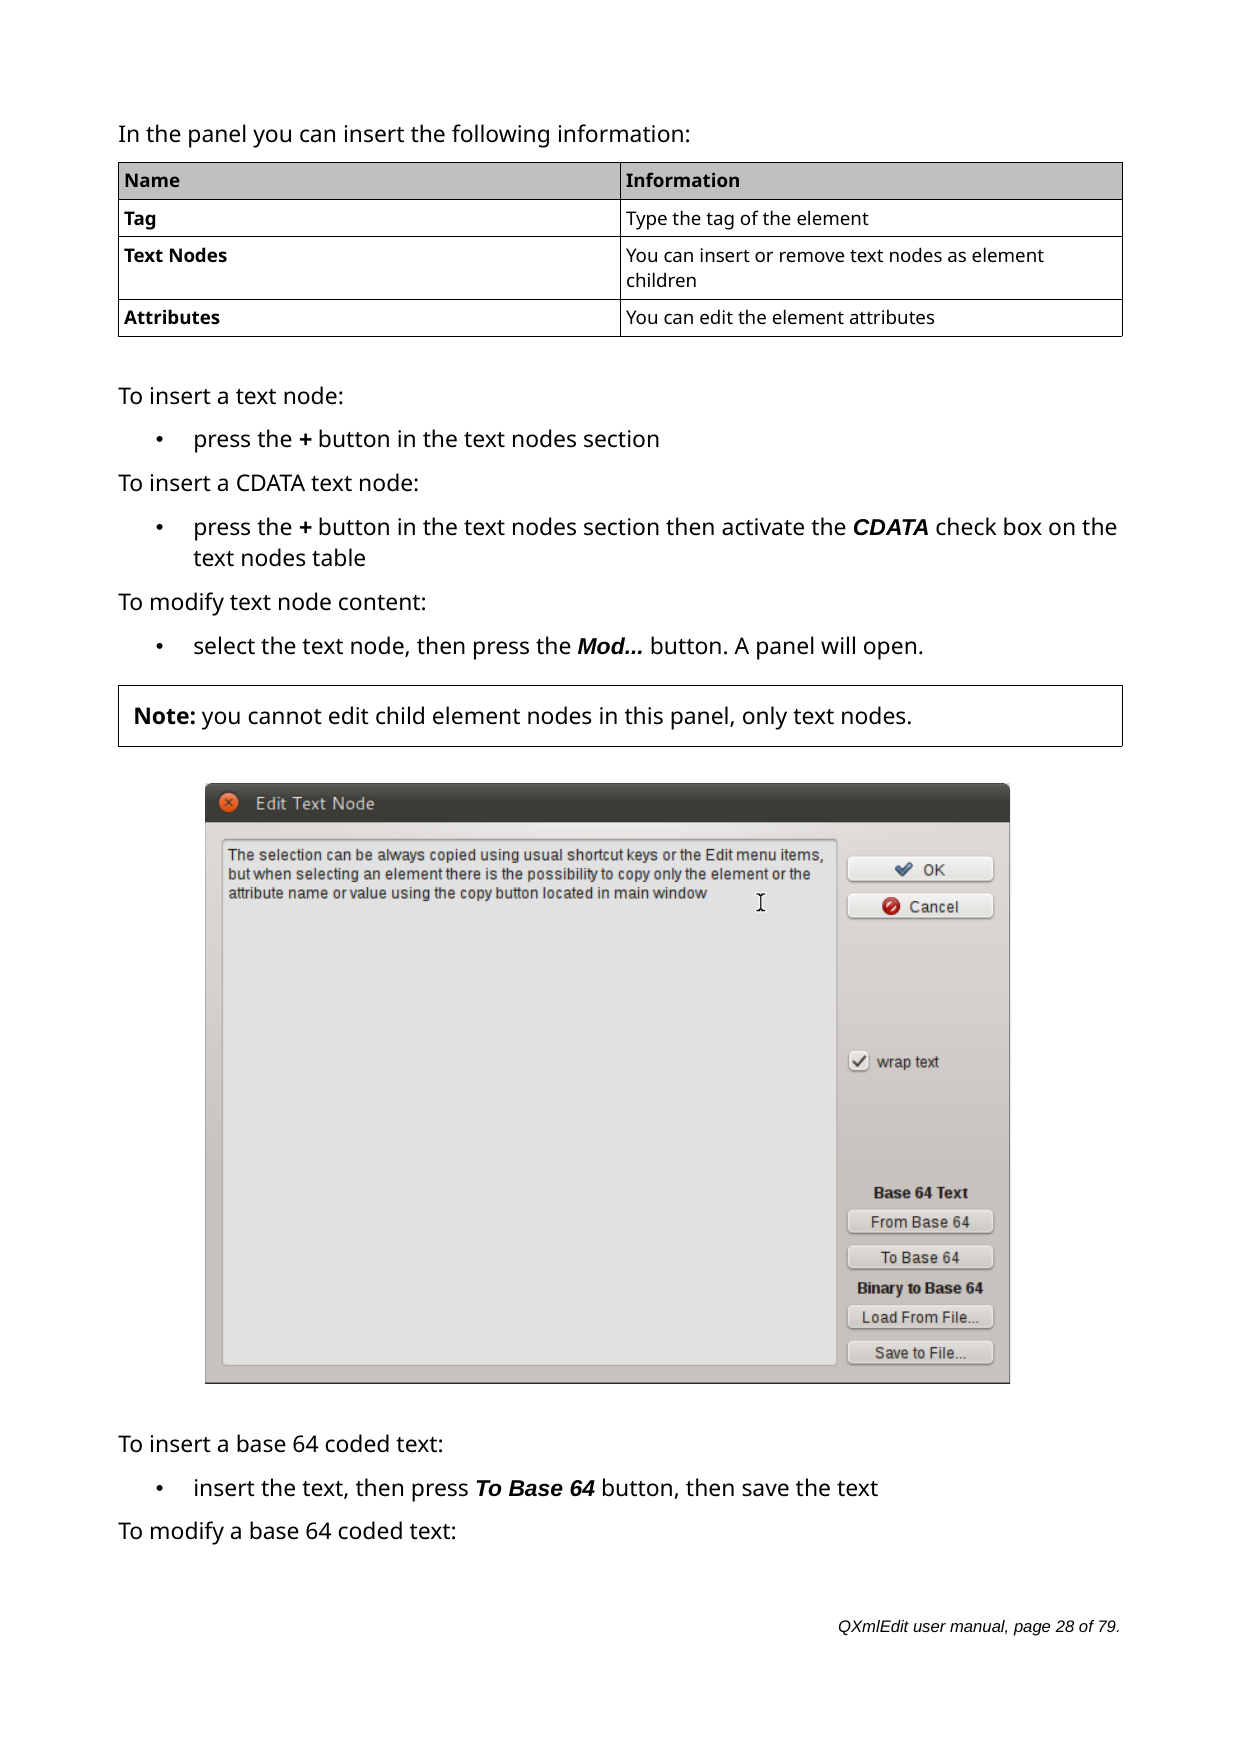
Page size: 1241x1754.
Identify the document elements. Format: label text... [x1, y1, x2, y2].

list press the + button in the text nodes section then activate the CDATA check box on the text nodes table [156, 511, 1122, 573]
table_cell Attributes [119, 300, 620, 336]
text To modify a base 64 coded text: [118, 1515, 1122, 1547]
list press the + button in the text nodes section [156, 423, 1122, 454]
table_cell Tag [119, 200, 620, 236]
text In the panel you can insert the following information: [118, 118, 1122, 149]
text To modify text node content: [118, 586, 1122, 617]
list select the text node, then press the Mod... button. A panel will open. [156, 629, 1122, 661]
table_cell You can insert or remove text nodes as element children [621, 237, 1122, 299]
list insert the text, then press To Base 64 button, then save the text [156, 1472, 1122, 1503]
text To insert a CDATA text node: [118, 467, 1122, 498]
table_cell You can edit the element attributes [621, 300, 1122, 336]
picture [205, 783, 1011, 1384]
text To insert a text node: [118, 379, 1122, 411]
table_cell Type the tag of the element [621, 200, 1122, 236]
table_cell Text Nodes [119, 237, 620, 299]
text Note: you cannot edit child element nodes in this panel, only text nodes. [119, 686, 1122, 746]
table_header Information [621, 163, 1122, 199]
text To insert a base 64 coded text: [118, 1428, 1122, 1459]
table_header Name [119, 163, 620, 199]
